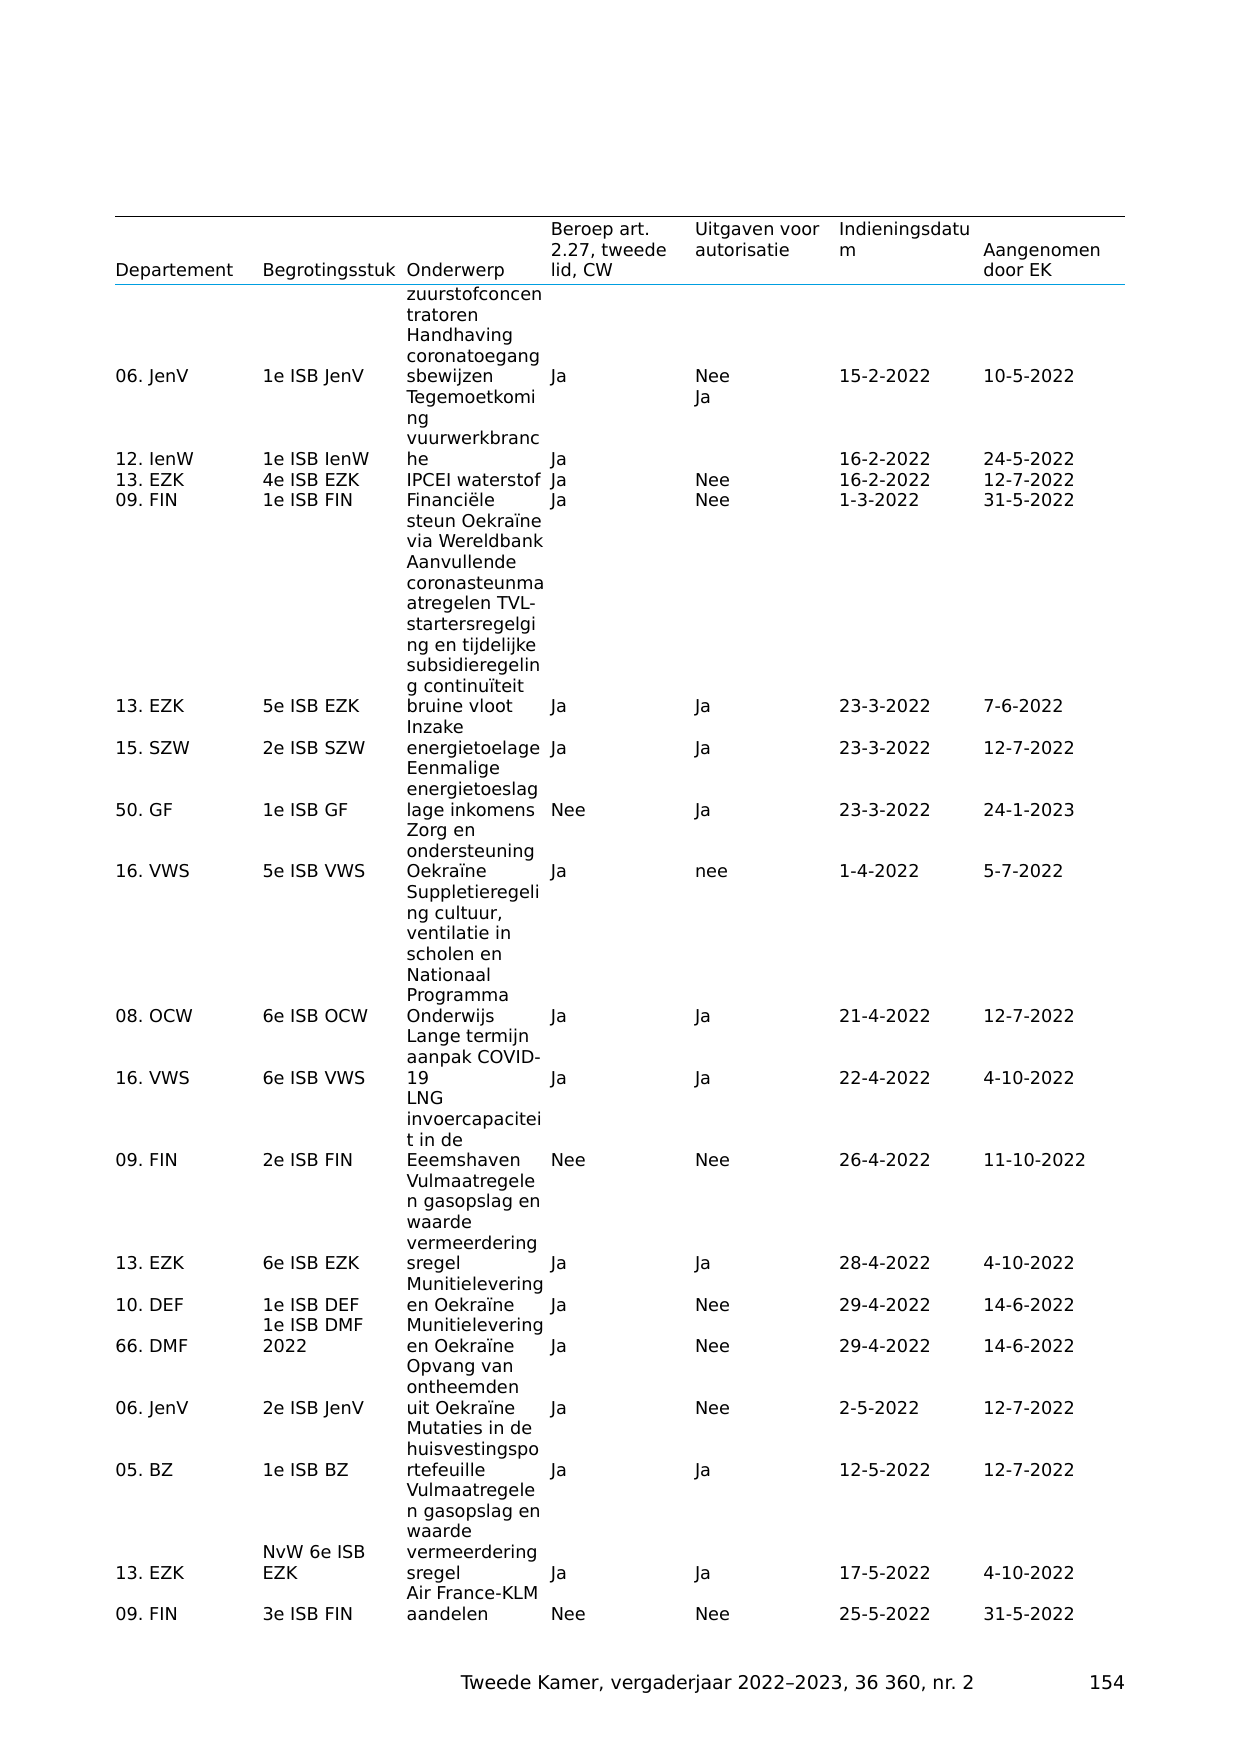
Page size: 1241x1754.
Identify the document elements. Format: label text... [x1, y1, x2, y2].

table_cell 29-4-2022 [836, 1274, 980, 1315]
table_cell Ja [692, 552, 836, 717]
table_cell 09. FIN [115, 1583, 259, 1624]
table_cell Mutaties in de huisvestingsportefeuille [404, 1418, 548, 1480]
table_cell Zorg en ondersteuning Oekraïne [404, 820, 548, 882]
table_cell Ja [548, 1171, 692, 1274]
table_cell Ja [692, 882, 836, 1026]
table_cell 6e ISB OCW [259, 882, 403, 1026]
table_cell Ja [548, 552, 692, 717]
table_cell 4-10-2022 [980, 1171, 1125, 1274]
table_cell Nee [692, 470, 836, 490]
table_cell Nee [692, 490, 836, 552]
table_cell Vulmaatregelen gasopslag en waarde vermeerderingsregel [404, 1171, 548, 1274]
table_cell [548, 285, 692, 325]
table_cell 5e ISB EZK [259, 552, 403, 717]
table_cell 14-6-2022 [980, 1274, 1125, 1315]
table_cell Ja [692, 1480, 836, 1583]
table_cell Lange termijn aanpak COVID-19 [404, 1026, 548, 1088]
table_cell 13. EZK [115, 1171, 259, 1274]
table_cell IPCEI waterstof [404, 470, 548, 490]
table_cell Ja [548, 1356, 692, 1418]
table_cell 11-10-2022 [980, 1088, 1125, 1171]
table_cell Ja [692, 1171, 836, 1274]
table_cell 66. DMF [115, 1315, 259, 1356]
table_cell Ja [548, 820, 692, 882]
table_cell NvW 6e ISB EZK [259, 1480, 403, 1583]
table_cell Ja [692, 387, 836, 469]
table_cell 50. GF [115, 758, 259, 820]
table_cell 13. EZK [115, 1480, 259, 1583]
table_cell Ja [548, 387, 692, 469]
table_cell Eenmalige energietoeslag lage inkomens [404, 758, 548, 820]
table_cell 12-7-2022 [980, 717, 1125, 758]
table_cell 23-3-2022 [836, 758, 980, 820]
table_cell 17-5-2022 [836, 1480, 980, 1583]
table_cell 12-7-2022 [980, 470, 1125, 490]
table_cell Ja [692, 758, 836, 820]
table_cell 2e ISB SZW [259, 717, 403, 758]
table_cell 31-5-2022 [980, 1583, 1125, 1624]
table_cell Opvang van ontheemden uit Oekraïne [404, 1356, 548, 1418]
table_cell 16-2-2022 [836, 387, 980, 469]
table_cell Nee [692, 1274, 836, 1315]
table_cell [259, 285, 403, 325]
table_cell 5-7-2022 [980, 820, 1125, 882]
table_cell 28-4-2022 [836, 1171, 980, 1274]
table_cell zuurstofconcentratoren [404, 285, 548, 325]
table_cell Uitgaven voor autorisatie [692, 217, 836, 284]
table_cell Ja [548, 325, 692, 387]
table_cell 16. VWS [115, 820, 259, 882]
table_cell Ja [548, 717, 692, 758]
table_cell 26-4-2022 [836, 1088, 980, 1171]
table_cell 4-10-2022 [980, 1026, 1125, 1088]
table_cell 7-6-2022 [980, 552, 1125, 717]
table_cell [980, 285, 1125, 325]
table_cell LNG invoercapaciteit in de Eeemshaven [404, 1088, 548, 1171]
table_cell Ja [692, 1418, 836, 1480]
table_cell 12-7-2022 [980, 1356, 1125, 1418]
table_cell Aangenomen door EK [980, 217, 1125, 284]
table_cell Tegemoetkoming vuurwerkbranche [404, 387, 548, 469]
table_cell Ja [548, 1480, 692, 1583]
table_cell Ja [548, 1418, 692, 1480]
table_cell 14-6-2022 [980, 1315, 1125, 1356]
table_cell 24-1-2023 [980, 758, 1125, 820]
table_cell Financiële steun Oekraïne via Wereldbank [404, 490, 548, 552]
table_cell 15-2-2022 [836, 325, 980, 387]
table_cell Suppletieregeling cultuur, ventilatie in scholen en Nationaal Programma Onderwijs [404, 882, 548, 1026]
table_cell [836, 285, 980, 325]
table_cell 2-5-2022 [836, 1356, 980, 1418]
table_cell [115, 285, 259, 325]
table_cell 2e ISB JenV [259, 1356, 403, 1418]
table_cell 1e ISB BZ [259, 1418, 403, 1480]
table_cell 12. IenW [115, 387, 259, 469]
table_cell [692, 285, 836, 325]
table_cell 1e ISB GF [259, 758, 403, 820]
table_cell 16-2-2022 [836, 470, 980, 490]
table_cell 6e ISB EZK [259, 1171, 403, 1274]
table_cell Nee [548, 758, 692, 820]
table_cell 12-7-2022 [980, 1418, 1125, 1480]
table_cell 23-3-2022 [836, 717, 980, 758]
table_cell Onderwerp [404, 217, 548, 284]
table_cell Beroep art. 2.27, tweede lid, CW [548, 217, 692, 284]
table_cell 23-3-2022 [836, 552, 980, 717]
table_cell nee [692, 820, 836, 882]
table_cell 10. DEF [115, 1274, 259, 1315]
table_cell 09. FIN [115, 1088, 259, 1171]
table_cell 06. JenV [115, 325, 259, 387]
table_cell 05. BZ [115, 1418, 259, 1480]
table_cell Indieningsdatum [836, 217, 980, 284]
table_cell 12-5-2022 [836, 1418, 980, 1480]
table_cell Air France-KLM aandelen [404, 1583, 548, 1624]
table_cell 08. OCW [115, 882, 259, 1026]
table_cell 3e ISB FIN [259, 1583, 403, 1624]
table_cell Munitieleveringen Oekraïne [404, 1274, 548, 1315]
table_cell 09. FIN [115, 490, 259, 552]
table_cell 6e ISB VWS [259, 1026, 403, 1088]
table_cell 13. EZK [115, 552, 259, 717]
table_cell 21-4-2022 [836, 882, 980, 1026]
table_cell Begrotingsstuk [259, 217, 403, 284]
table_cell 5e ISB VWS [259, 820, 403, 882]
table_cell 25-5-2022 [836, 1583, 980, 1624]
table_cell Nee [692, 1583, 836, 1624]
table_cell Ja [548, 1026, 692, 1088]
table_cell 1e ISB JenV [259, 325, 403, 387]
table_cell 1e ISB DMF 2022 [259, 1315, 403, 1356]
table_header Tabel 15.1 Overzicht incidentele suppletoire begrotingen met betrekking tot het begrotingsjaar 2022 [115, 191, 1125, 216]
table_cell 13. EZK [115, 470, 259, 490]
table_cell Ja [692, 717, 836, 758]
table_cell 06. JenV [115, 1356, 259, 1418]
table_cell Nee [692, 1088, 836, 1171]
table_cell 4e ISB EZK [259, 470, 403, 490]
table_cell Nee [692, 325, 836, 387]
table_cell 22-4-2022 [836, 1026, 980, 1088]
table_cell Nee [548, 1088, 692, 1171]
table_cell Inzake energietoelage [404, 717, 548, 758]
table_cell 29-4-2022 [836, 1315, 980, 1356]
table_cell 10-5-2022 [980, 325, 1125, 387]
table_cell Ja [548, 1274, 692, 1315]
table_cell Ja [692, 1026, 836, 1088]
table_cell 4-10-2022 [980, 1480, 1125, 1583]
table_cell 1e ISB DEF [259, 1274, 403, 1315]
table_cell 1e ISB IenW [259, 387, 403, 469]
table_cell 1-4-2022 [836, 820, 980, 882]
table_cell Munitieleveringen Oekraïne [404, 1315, 548, 1356]
table_cell 16. VWS [115, 1026, 259, 1088]
table_cell Ja [548, 1315, 692, 1356]
table_cell Handhaving coronatoegangsbewijzen [404, 325, 548, 387]
table_cell Ja [548, 490, 692, 552]
table_cell Nee [692, 1356, 836, 1418]
table_cell 31-5-2022 [980, 490, 1125, 552]
table_cell 2e ISB FIN [259, 1088, 403, 1171]
table_cell 1-3-2022 [836, 490, 980, 552]
table_cell Ja [548, 882, 692, 1026]
table_cell Nee [692, 1315, 836, 1356]
table_cell 15. SZW [115, 717, 259, 758]
table_cell Ja [548, 470, 692, 490]
table_cell 24-5-2022 [980, 387, 1125, 469]
table_cell 12-7-2022 [980, 882, 1125, 1026]
table_cell Departement [115, 217, 259, 284]
table_cell Vulmaatregelen gasopslag en waarde vermeerderingsregel [404, 1480, 548, 1583]
table_cell Nee [548, 1583, 692, 1624]
table_cell 1e ISB FIN [259, 490, 403, 552]
table_cell Aanvullende coronasteunmaatregelen TVL-startersregelging en tijdelijke subsidieregeling continuïteit bruine vloot [404, 552, 548, 717]
